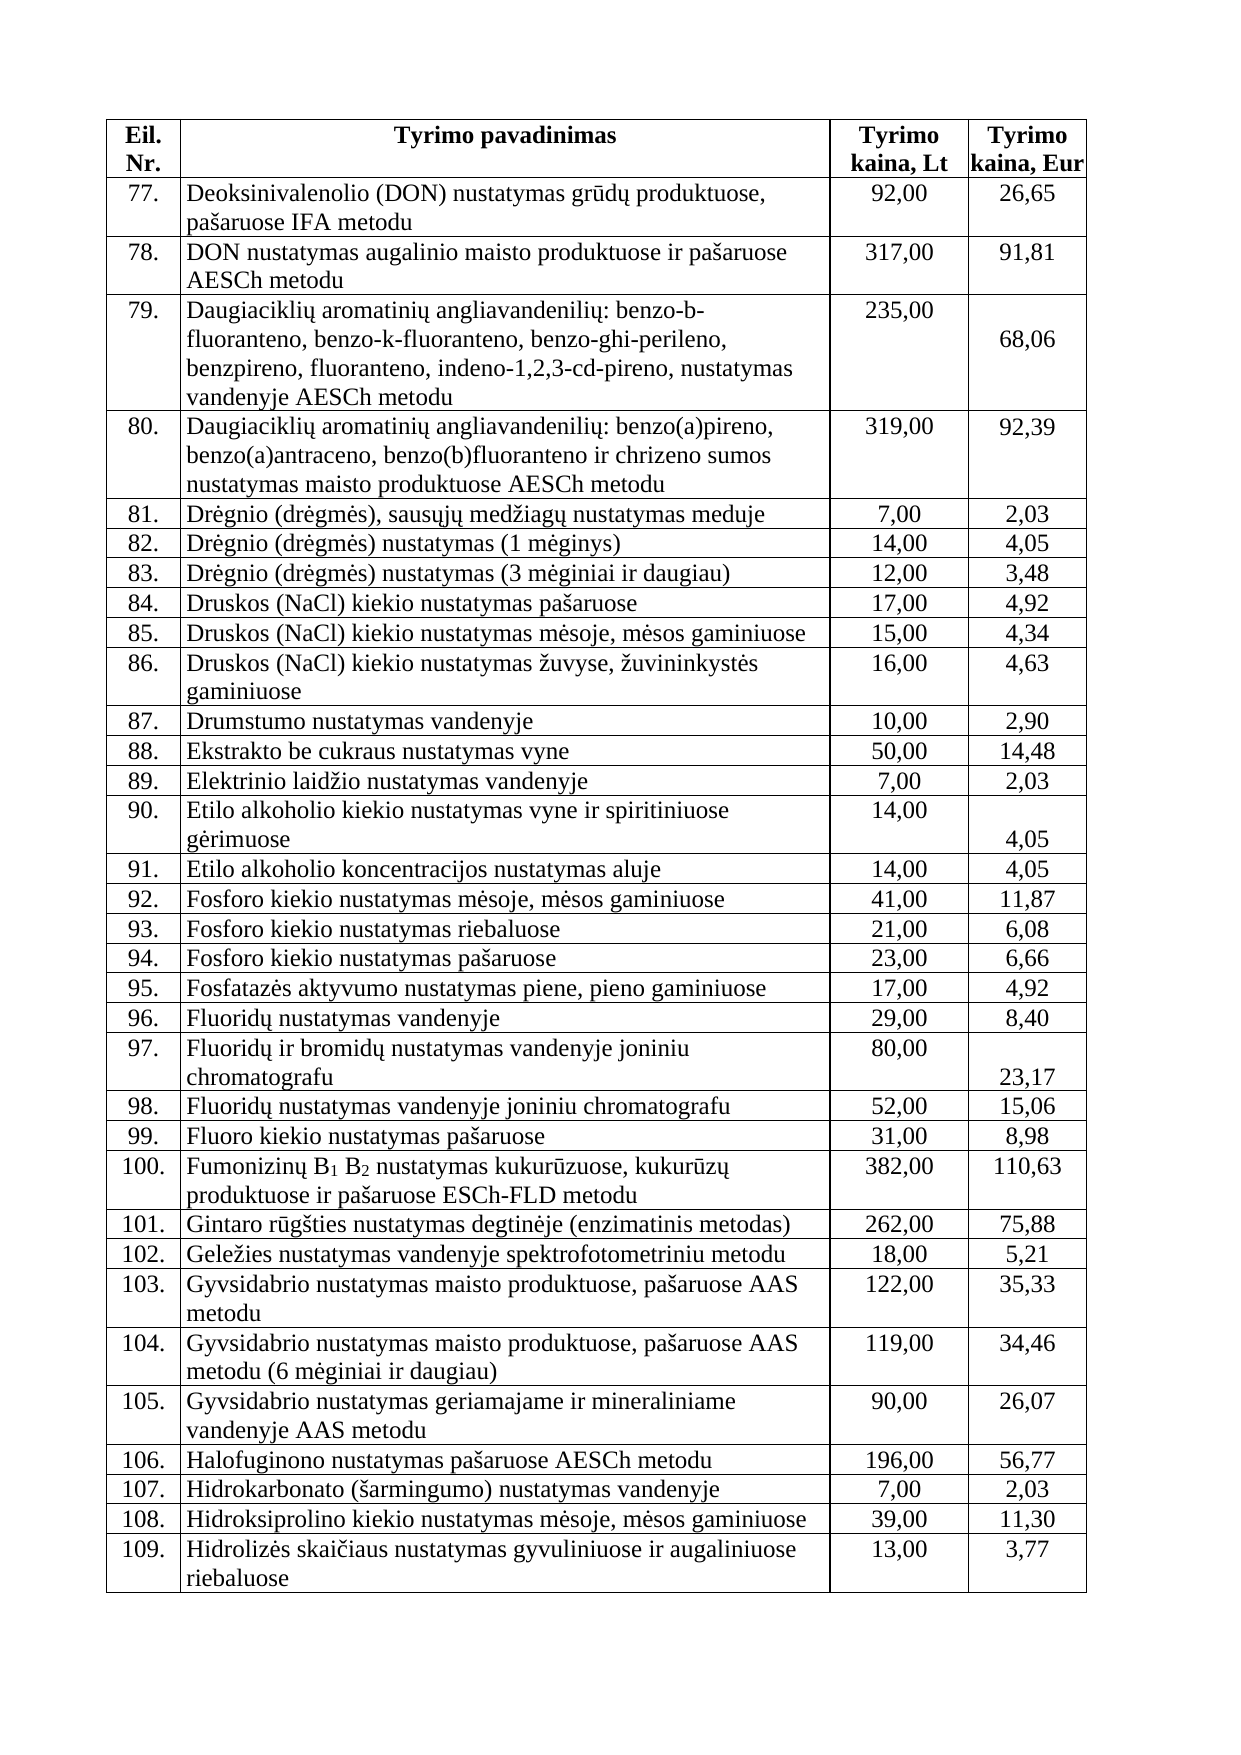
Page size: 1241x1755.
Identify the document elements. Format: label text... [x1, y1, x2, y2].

table_cell 17,00 [831, 588, 968, 617]
table_cell 80. [107, 411, 180, 498]
table_cell 14,00 [831, 529, 968, 557]
table_cell 4,05 [969, 796, 1086, 853]
table_cell Etilo alkoholio kiekio nustatymas vyne ir spiritiniuose gėrimuose [181, 796, 829, 853]
table_cell 2,03 [969, 1475, 1086, 1503]
table_cell Fluoridų ir bromidų nustatymas vandenyje joniniu chromatografu [181, 1033, 829, 1090]
table_cell 50,00 [831, 736, 968, 765]
table_cell 84. [107, 588, 180, 617]
table_cell 87. [107, 706, 180, 735]
table_cell 103. [107, 1269, 180, 1327]
table_cell 31,00 [831, 1121, 968, 1150]
table_cell 382,00 [831, 1151, 968, 1208]
table_header Tyrimo pavadinimas [181, 120, 829, 177]
table_cell 77. [107, 178, 180, 236]
table_cell 101. [107, 1210, 180, 1238]
table_cell 109. [107, 1534, 180, 1592]
table_header Eil. Nr. [107, 120, 180, 177]
table_cell 88. [107, 736, 180, 765]
table_cell 3,48 [969, 558, 1086, 587]
table_cell 11,87 [969, 884, 1086, 913]
table_cell Elektrinio laidžio nustatymas vandenyje [181, 766, 829, 794]
table_cell 41,00 [831, 884, 968, 913]
table_cell 85. [107, 618, 180, 647]
table_cell 92,39 [969, 411, 1086, 498]
table_header Tyrimo kaina, Eur [969, 120, 1086, 177]
table_cell 90. [107, 796, 180, 853]
table_cell 15,00 [831, 618, 968, 647]
table_cell 262,00 [831, 1210, 968, 1238]
table_cell Fumonizinų B1 B2 nustatymas kukurūzuose, kukurūzų produktuose ir pašaruose ESCh-FLD metodu [181, 1151, 829, 1208]
table_cell 91. [107, 854, 180, 883]
table_cell 119,00 [831, 1328, 968, 1385]
table_cell Gyvsidabrio nustatymas maisto produktuose, pašaruose AAS metodu [181, 1269, 829, 1327]
table_cell 102. [107, 1239, 180, 1268]
table_cell 94. [107, 944, 180, 972]
table_cell 104. [107, 1328, 180, 1385]
table_cell 26,65 [969, 178, 1086, 236]
table_cell Gyvsidabrio nustatymas geriamajame ir mineraliniame vandenyje AAS metodu [181, 1386, 829, 1444]
table_cell 319,00 [831, 411, 968, 498]
table_cell 7,00 [831, 766, 968, 794]
table_cell 2,90 [969, 706, 1086, 735]
table_cell 14,00 [831, 796, 968, 853]
table_cell 6,08 [969, 914, 1086, 942]
table_cell Fosforo kiekio nustatymas mėsoje, mėsos gaminiuose [181, 884, 829, 913]
table_cell 23,17 [969, 1033, 1086, 1090]
table_cell 235,00 [831, 295, 968, 410]
table_cell Hidroksiprolino kiekio nustatymas mėsoje, mėsos gaminiuose [181, 1504, 829, 1533]
table_cell Etilo alkoholio koncentracijos nustatymas aluje [181, 854, 829, 883]
table_cell 91,81 [969, 237, 1086, 294]
table_cell 90,00 [831, 1386, 968, 1444]
table_cell Gyvsidabrio nustatymas maisto produktuose, pašaruose AAS metodu (6 mėginiai ir daugiau) [181, 1328, 829, 1385]
table_cell DON nustatymas augalinio maisto produktuose ir pašaruose AESCh metodu [181, 237, 829, 294]
table_cell 2,03 [969, 499, 1086, 527]
table_cell 15,06 [969, 1091, 1086, 1120]
table_cell Deoksinivalenolio (DON) nustatymas grūdų produktuose, pašaruose IFA metodu [181, 178, 829, 236]
table_cell 8,98 [969, 1121, 1086, 1150]
table_cell 4,34 [969, 618, 1086, 647]
table_cell 79. [107, 295, 180, 410]
table_cell Fluoridų nustatymas vandenyje joniniu chromatografu [181, 1091, 829, 1120]
table_cell 107. [107, 1475, 180, 1503]
table_cell 99. [107, 1121, 180, 1150]
table_cell 83. [107, 558, 180, 587]
table_cell 93. [107, 914, 180, 942]
table_cell 4,63 [969, 648, 1086, 705]
table_cell 17,00 [831, 973, 968, 1002]
table_cell 7,00 [831, 1475, 968, 1503]
table_cell Druskos (NaCl) kiekio nustatymas žuvyse, žuvininkystės gaminiuose [181, 648, 829, 705]
table_cell 82. [107, 529, 180, 557]
table_cell 78. [107, 237, 180, 294]
table_cell 16,00 [831, 648, 968, 705]
table_cell 21,00 [831, 914, 968, 942]
table_cell 4,05 [969, 854, 1086, 883]
table_cell 110,63 [969, 1151, 1086, 1208]
table_cell 7,00 [831, 499, 968, 527]
table_cell 196,00 [831, 1445, 968, 1473]
table_cell Druskos (NaCl) kiekio nustatymas mėsoje, mėsos gaminiuose [181, 618, 829, 647]
table_cell Ekstrakto be cukraus nustatymas vyne [181, 736, 829, 765]
table_cell Drėgnio (drėgmės) nustatymas (3 mėginiai ir daugiau) [181, 558, 829, 587]
table_cell 106. [107, 1445, 180, 1473]
table_cell 18,00 [831, 1239, 968, 1268]
table_cell 35,33 [969, 1269, 1086, 1327]
table_cell 86. [107, 648, 180, 705]
table_cell Fluoro kiekio nustatymas pašaruose [181, 1121, 829, 1150]
table_cell 5,21 [969, 1239, 1086, 1268]
table_cell 108. [107, 1504, 180, 1533]
table_cell 98. [107, 1091, 180, 1120]
table_cell 89. [107, 766, 180, 794]
table_cell Geležies nustatymas vandenyje spektrofotometriniu metodu [181, 1239, 829, 1268]
table_cell 56,77 [969, 1445, 1086, 1473]
table_cell 75,88 [969, 1210, 1086, 1238]
table_header Tyrimo kaina, Lt [831, 120, 968, 177]
table_cell 317,00 [831, 237, 968, 294]
table_cell 2,03 [969, 766, 1086, 794]
table_cell 3,77 [969, 1534, 1086, 1592]
table_cell 6,66 [969, 944, 1086, 972]
table_cell 100. [107, 1151, 180, 1208]
table_cell Drėgnio (drėgmės), sausųjų medžiagų nustatymas meduje [181, 499, 829, 527]
table_cell 81. [107, 499, 180, 527]
table_cell 92. [107, 884, 180, 913]
table_cell 4,92 [969, 973, 1086, 1002]
table_cell 39,00 [831, 1504, 968, 1533]
table_cell 14,00 [831, 854, 968, 883]
table_cell 96. [107, 1003, 180, 1032]
table_cell 11,30 [969, 1504, 1086, 1533]
table_cell 122,00 [831, 1269, 968, 1327]
table_cell 80,00 [831, 1033, 968, 1090]
table_cell 52,00 [831, 1091, 968, 1120]
table_cell 26,07 [969, 1386, 1086, 1444]
table_cell 4,92 [969, 588, 1086, 617]
table_cell 14,48 [969, 736, 1086, 765]
table_cell Hidrolizės skaičiaus nustatymas gyvuliniuose ir augaliniuose riebaluose [181, 1534, 829, 1592]
table_cell 4,05 [969, 529, 1086, 557]
table_cell Fosforo kiekio nustatymas riebaluose [181, 914, 829, 942]
table_cell 10,00 [831, 706, 968, 735]
table_cell 105. [107, 1386, 180, 1444]
table_cell 23,00 [831, 944, 968, 972]
table_cell 34,46 [969, 1328, 1086, 1385]
table_cell Hidrokarbonato (šarmingumo) nustatymas vandenyje [181, 1475, 829, 1503]
table_cell Drumstumo nustatymas vandenyje [181, 706, 829, 735]
table_cell 8,40 [969, 1003, 1086, 1032]
table_cell Drėgnio (drėgmės) nustatymas (1 mėginys) [181, 529, 829, 557]
table_cell Fosfatazės aktyvumo nustatymas piene, pieno gaminiuose [181, 973, 829, 1002]
table_cell Gintaro rūgšties nustatymas degtinėje (enzimatinis metodas) [181, 1210, 829, 1238]
table_cell 13,00 [831, 1534, 968, 1592]
table_cell Daugiaciklių aromatinių angliavandenilių: benzo(a)pireno, benzo(a)antraceno, benzo(b)fluoranteno ir chrizeno sumos nustatymas maisto produktuose AESCh metodu [181, 411, 829, 498]
table_cell 95. [107, 973, 180, 1002]
table_cell Daugiaciklių aromatinių angliavandenilių: benzo-b-fluoranteno, benzo-k-fluoranteno, benzo-ghi-perileno, benzpireno, fluoranteno, indeno-1,2,3-cd-pireno, nustatymas vandenyje AESCh metodu [181, 295, 829, 410]
table_cell 92,00 [831, 178, 968, 236]
table_cell 97. [107, 1033, 180, 1090]
table_cell Druskos (NaCl) kiekio nustatymas pašaruose [181, 588, 829, 617]
table_cell 68,06 [969, 295, 1086, 410]
table_cell Fluoridų nustatymas vandenyje [181, 1003, 829, 1032]
table_cell Fosforo kiekio nustatymas pašaruose [181, 944, 829, 972]
table_cell Halofuginono nustatymas pašaruose AESCh metodu [181, 1445, 829, 1473]
table_cell 12,00 [831, 558, 968, 587]
table_cell 29,00 [831, 1003, 968, 1032]
